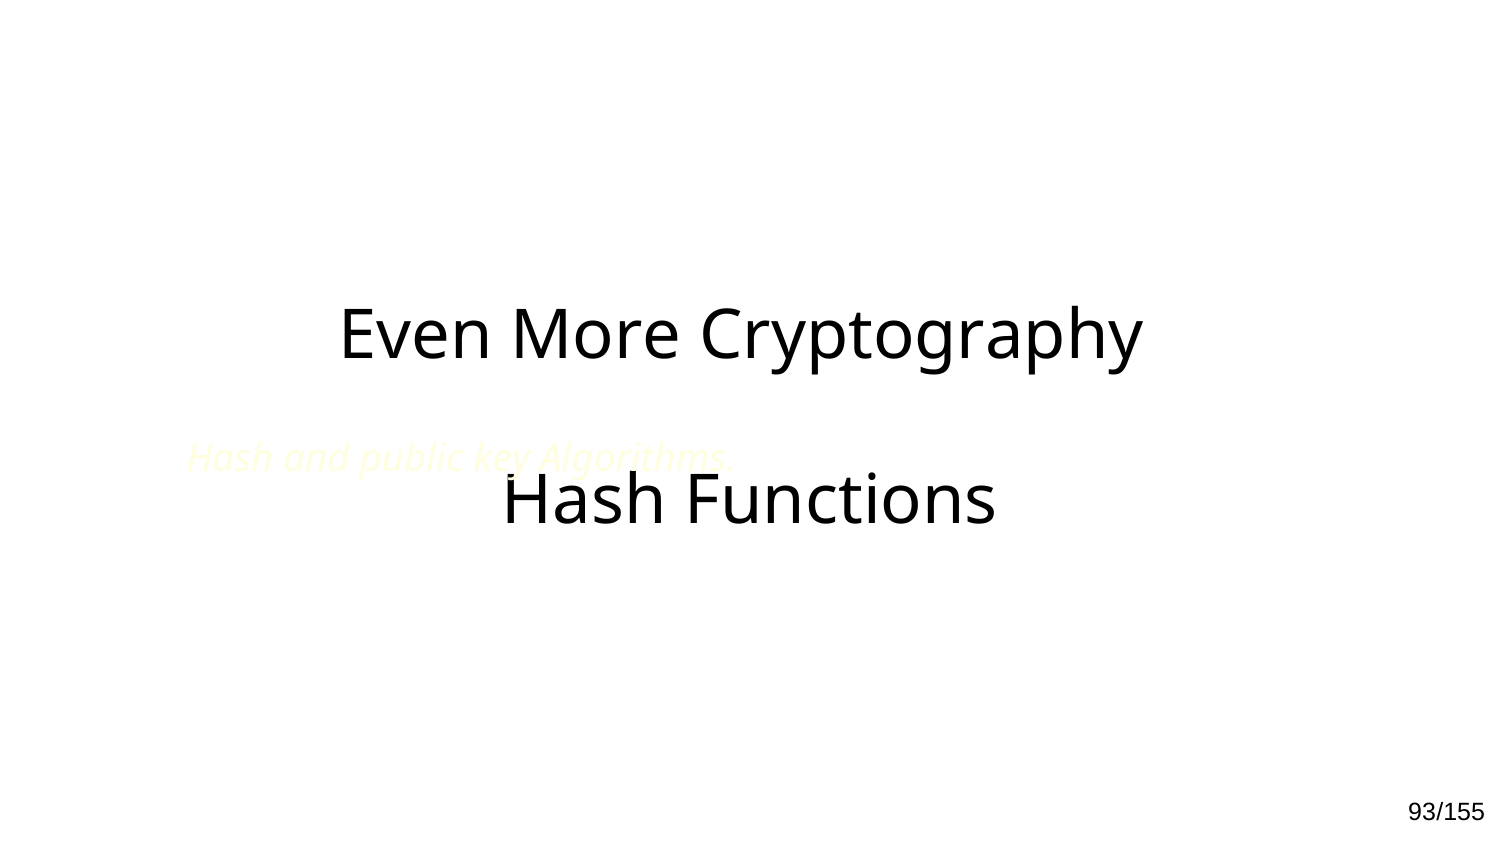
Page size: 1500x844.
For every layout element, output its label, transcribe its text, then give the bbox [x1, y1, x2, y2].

subtitle Hash and public key Algorithms. [162, 374, 1325, 627]
title Even More Cryptography Hash Functions [112, 343, 1388, 485]
